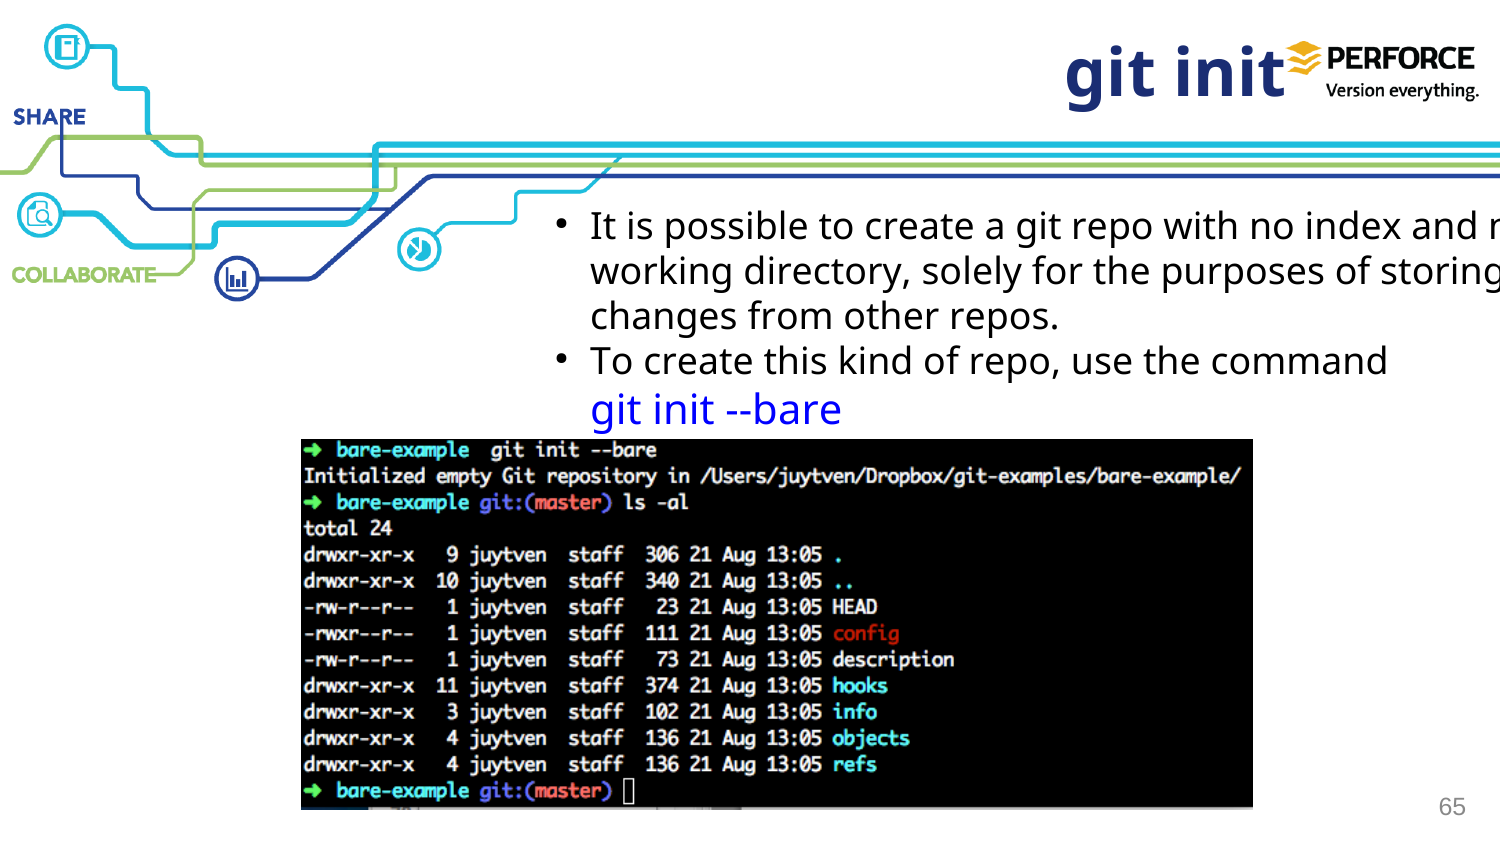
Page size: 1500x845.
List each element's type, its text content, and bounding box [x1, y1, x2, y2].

picture [0, 0, 1500, 845]
text_box It is possible to create a git repo with no index and no working directory, solely for the purposes of storing changes from other repos. To create this kind of repo, use the command git init --bare [540, 195, 1500, 511]
text_box [1131, 782, 1482, 828]
title git init [1050, 0, 1351, 141]
